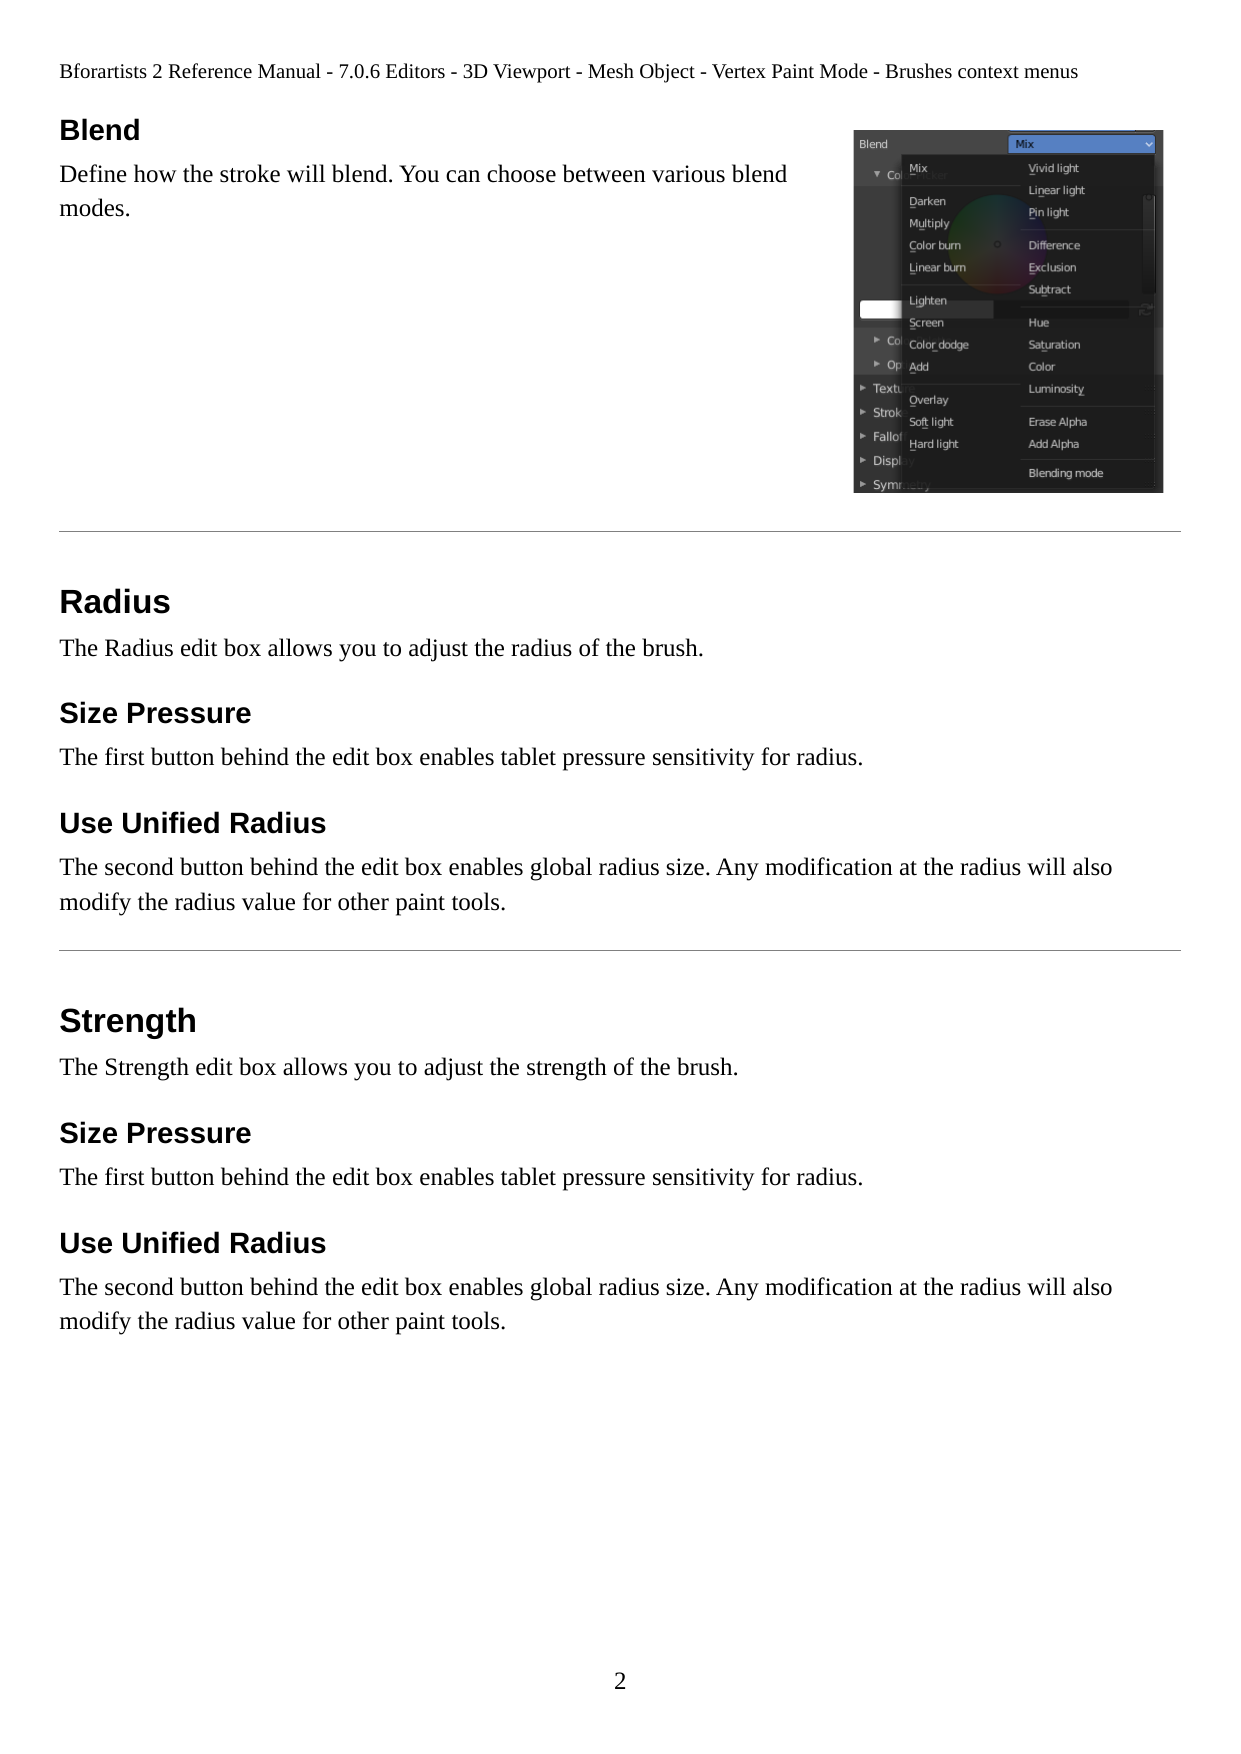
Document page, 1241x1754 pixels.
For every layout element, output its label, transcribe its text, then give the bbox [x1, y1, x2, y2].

subtitle Radius [59, 581, 1181, 620]
text Define how the stroke will blend. You can choose between various blend modes. [59, 159, 853, 222]
subtitle Size Pressure [59, 1116, 1181, 1149]
text The second button behind the edit box enables global radius size. Any modification at the radius will also modify the radius value for other paint tools. [59, 852, 1181, 916]
picture [853, 130, 1164, 493]
subtitle Size Pressure [59, 696, 1181, 730]
subtitle Blend [59, 113, 1181, 146]
text The Strength edit box allows you to adjust the strength of the brush. [59, 1052, 1181, 1081]
subtitle Use Unified Radius [59, 806, 1181, 840]
text The second button behind the edit box enables global radius size. Any modification at the radius will also modify the radius value for other paint tools. [59, 1272, 1181, 1335]
text The first button behind the edit box enables tablet pressure sensitivity for radius. [59, 742, 1181, 771]
text The first button behind the edit box enables tablet pressure sensitivity for radius. [59, 1162, 1181, 1191]
text The Radius edit box allows you to adjust the radius of the brush. [59, 633, 1181, 661]
subtitle Use Unified Radius [59, 1226, 1181, 1259]
subtitle Strength [59, 1001, 1181, 1039]
